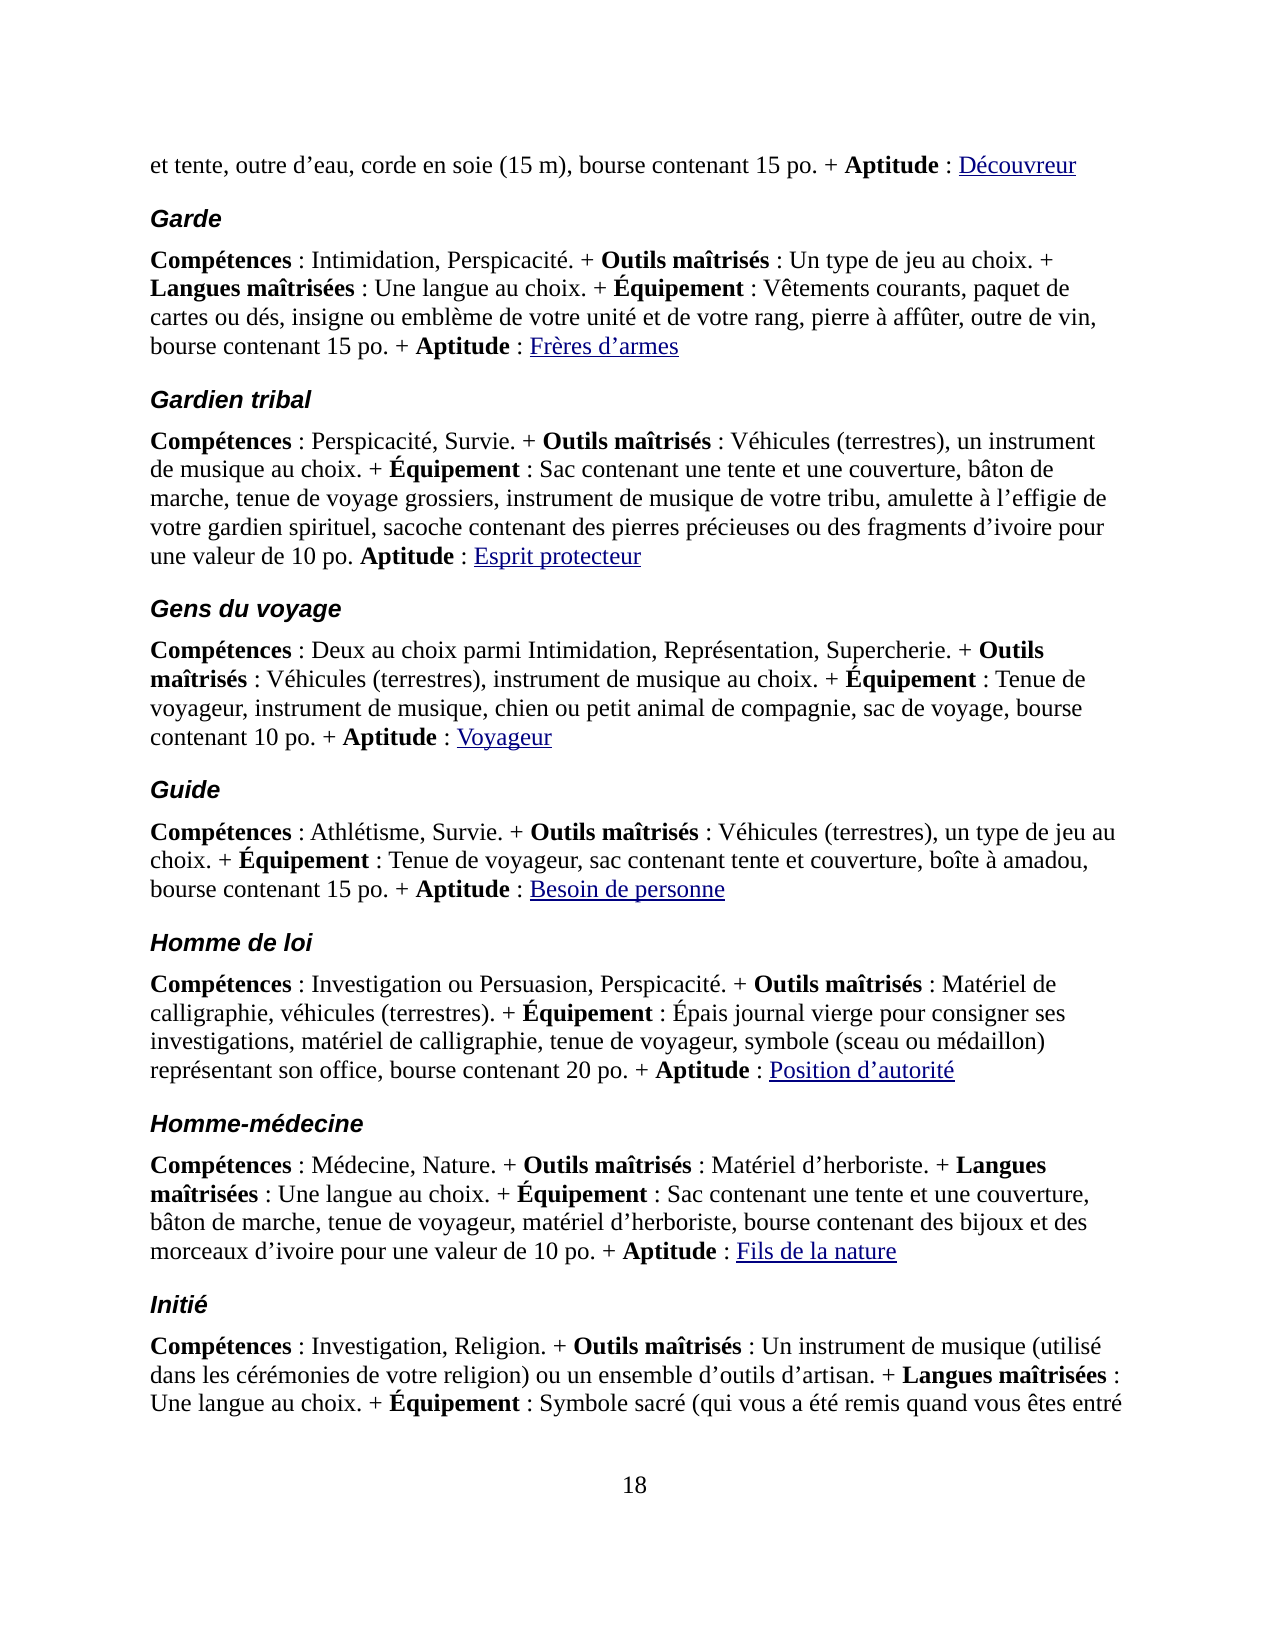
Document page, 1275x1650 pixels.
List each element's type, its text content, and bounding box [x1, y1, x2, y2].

text Compétences : Investigation ou Persuasion, Perspicacité. + Outils maîtrisés : Matériel de calligraphie, véhicules (terrestres). + Équipement : Épais journal vierge pour consigner ses investigations, matériel de calligraphie, tenue de voyageur, symbole (sceau ou médaillon) représentant son office, bourse contenant 20 po. + Aptitude : Position d’autorité [150, 969, 1125, 1084]
subtitle Initié [150, 1290, 1125, 1318]
subtitle Homme de loi [150, 928, 1125, 956]
text Compétences : Investigation, Religion. + Outils maîtrisés : Un instrument de musique (utilisé dans les cérémonies de votre religion) ou un ensemble d’outils d’artisan. + Langues maîtrisées : Une langue au choix. + Équipement : Symbole sacré (qui vous a été remis quand vous êtes entré [150, 1331, 1125, 1417]
text Compétences : Médecine, Nature. + Outils maîtrisés : Matériel d’herboriste. + Langues maîtrisées : Une langue au choix. + Équipement : Sac contenant une tente et une couverture, bâton de marche, tenue de voyageur, matériel d’herboriste, bourse contenant des bijoux et des morceaux d’ivoire pour une valeur de 10 po. + Aptitude : Fils de la nature [150, 1150, 1125, 1265]
text et tente, outre d’eau, corde en soie (15 m), bourse contenant 15 po. + Aptitude : Découvreur [150, 150, 1125, 179]
text Compétences : Perspicacité, Survie. + Outils maîtrisés : Véhicules (terrestres), un instrument de musique au choix. + Équipement : Sac contenant une tente et une couverture, bâton de marche, tenue de voyage grossiers, instrument de musique de votre tribu, amulette à l’effigie de votre gardien spirituel, sacoche contenant des pierres précieuses ou des fragments d’ivoire pour une valeur de 10 po. Aptitude : Esprit protecteur [150, 426, 1125, 569]
subtitle Gens du voyage [150, 594, 1125, 623]
text Compétences : Deux au choix parmi Intimidation, Représentation, Supercherie. + Outils maîtrisés : Véhicules (terrestres), instrument de musique au choix. + Équipement : Tenue de voyageur, instrument de musique, chien ou petit animal de compagnie, sac de voyage, bourse contenant 10 po. + Aptitude : Voyageur [150, 636, 1125, 751]
subtitle Guide [150, 776, 1125, 804]
subtitle Gardien tribal [150, 385, 1125, 413]
text Compétences : Athlétisme, Survie. + Outils maîtrisés : Véhicules (terrestres), un type de jeu au choix. + Équipement : Tenue de voyageur, sac contenant tente et couverture, boîte à amadou, bourse contenant 15 po. + Aptitude : Besoin de personne [150, 817, 1125, 903]
text Compétences : Intimidation, Perspicacité. + Outils maîtrisés : Un type de jeu au choix. + Langues maîtrisées : Une langue au choix. + Équipement : Vêtements courants, paquet de cartes ou dés, insigne ou emblème de votre unité et de votre rang, pierre à affûter, outre de vin, bourse contenant 15 po. + Aptitude : Frères d’armes [150, 245, 1125, 360]
subtitle Homme-médecine [150, 1109, 1125, 1137]
subtitle Garde [150, 204, 1125, 232]
